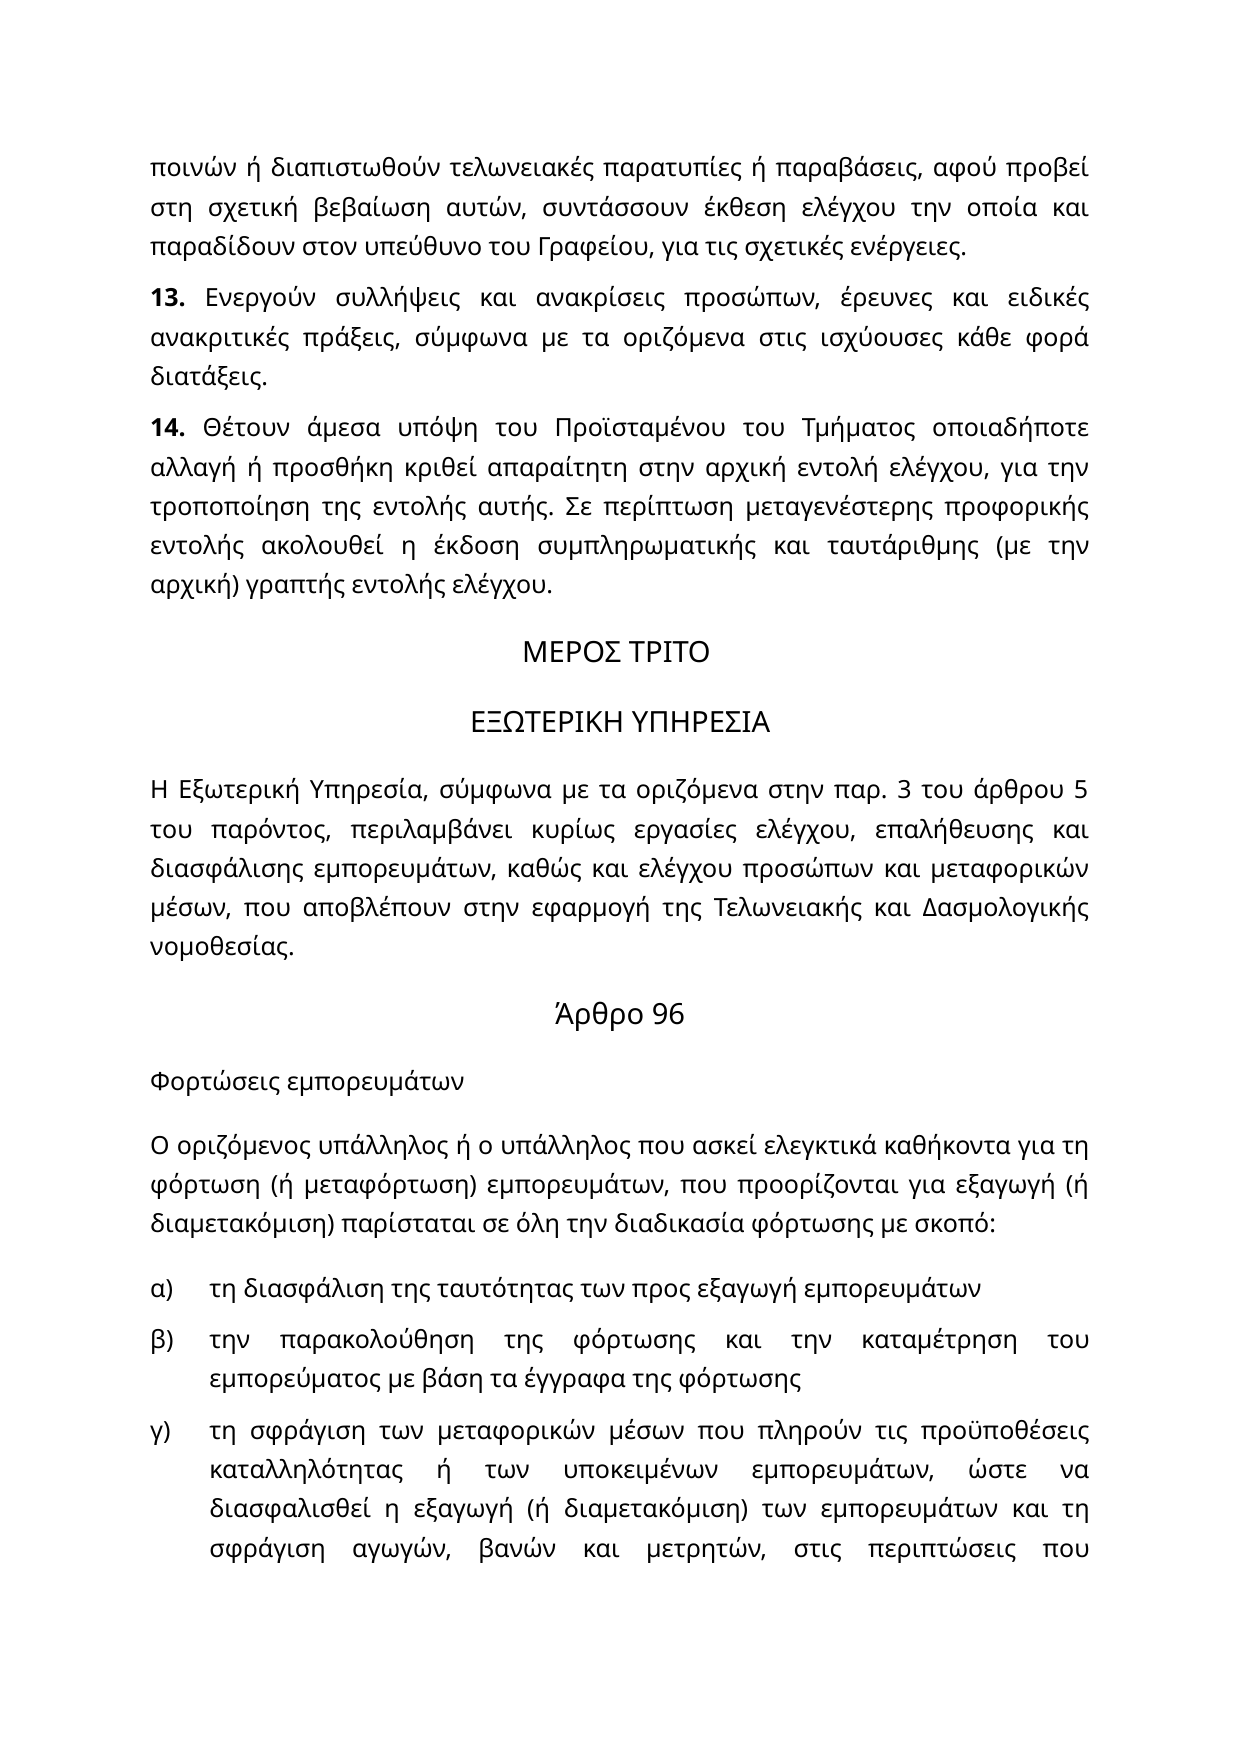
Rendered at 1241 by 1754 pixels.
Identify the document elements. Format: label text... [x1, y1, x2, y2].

subtitle ΜΕΡΟΣ ΤΡΙΤΟ [150, 631, 1090, 671]
text ποινών ή διαπιστωθούν τελωνειακές παρατυπίες ή παραβάσεις, αφού προβεί στη σχετική βεβαίωση αυτών, συντάσσουν έκθεση ελέγχου την οποία και παραδίδουν στον υπεύθυνο του Γραφείου, για τις σχετικές ενέργειες. [150, 150, 1090, 262]
subtitle ΕΞΩΤΕΡΙΚΗ ΥΠΗΡΕΣΙΑ [150, 701, 1090, 741]
text 14. Θέτουν άμεσα υπόψη του Προϊσταμένου του Τμήματος οποιαδήποτε αλλαγή ή προσθήκη κριθεί απαραίτητη στην αρχική εντολή ελέγχου, για την τροποποίηση της εντολής αυτής. Σε περίπτωση μεταγενέστερης προφορικής εντολής ακολουθεί η έκδοση συμπληρωματικής και ταυτάριθμης (με την αρχική) γραπτής εντολής ελέγχου. [150, 410, 1090, 601]
list γ) τη σφράγιση των μεταφορικών μέσων που πληρούν τις προϋποθέσεις καταλληλότητας ή των υποκειμένων εμπορευμάτων, ώστε να διασφαλισθεί η εξαγωγή (ή διαμετακόμιση) των εμπορευμάτων και τη σφράγιση αγωγών, βανών και μετρητών, στις περιπτώσεις που [150, 1413, 1090, 1564]
text Η Εξωτερική Υπηρεσία, σύμφωνα με τα οριζόμενα στην παρ. 3 του άρθρου 5 του παρόντος, περιλαμβάνει κυρίως εργασίες ελέγχου, επαλήθευσης και διασφάλισης εμπορευμάτων, καθώς και ελέγχου προσώπων και μεταφορικών μέσων, που αποβλέπουν στην εφαρμογή της Τελωνειακής και Δασμολογικής νομοθεσίας. [150, 772, 1090, 963]
text Ο οριζόμενος υπάλληλος ή ο υπάλληλος που ασκεί ελεγκτικά καθήκοντα για τη φόρτωση (ή μεταφόρτωση) εμπορευμάτων, που προορίζονται για εξαγωγή (ή διαμετακόμιση) παρίσταται σε όλη την διαδικασία φόρτωσης με σκοπό: [150, 1128, 1090, 1240]
list α) τη διασφάλιση της ταυτότητας των προς εξαγωγή εμπορευμάτων [150, 1270, 1090, 1304]
text 13. Ενεργούν συλλήψεις και ανακρίσεις προσώπων, έρευνες και ειδικές ανακριτικές πράξεις, σύμφωνα με τα οριζόμενα στις ισχύουσες κάθε φορά διατάξεις. [150, 280, 1090, 392]
text Φορτώσεις εμπορευμάτων [150, 1063, 1090, 1098]
subtitle Άρθρο 96 [150, 993, 1090, 1033]
list β) την παρακολούθηση της φόρτωσης και την καταμέτρηση του εμπορεύματος με βάση τα έγγραφα της φόρτωσης [150, 1322, 1090, 1395]
